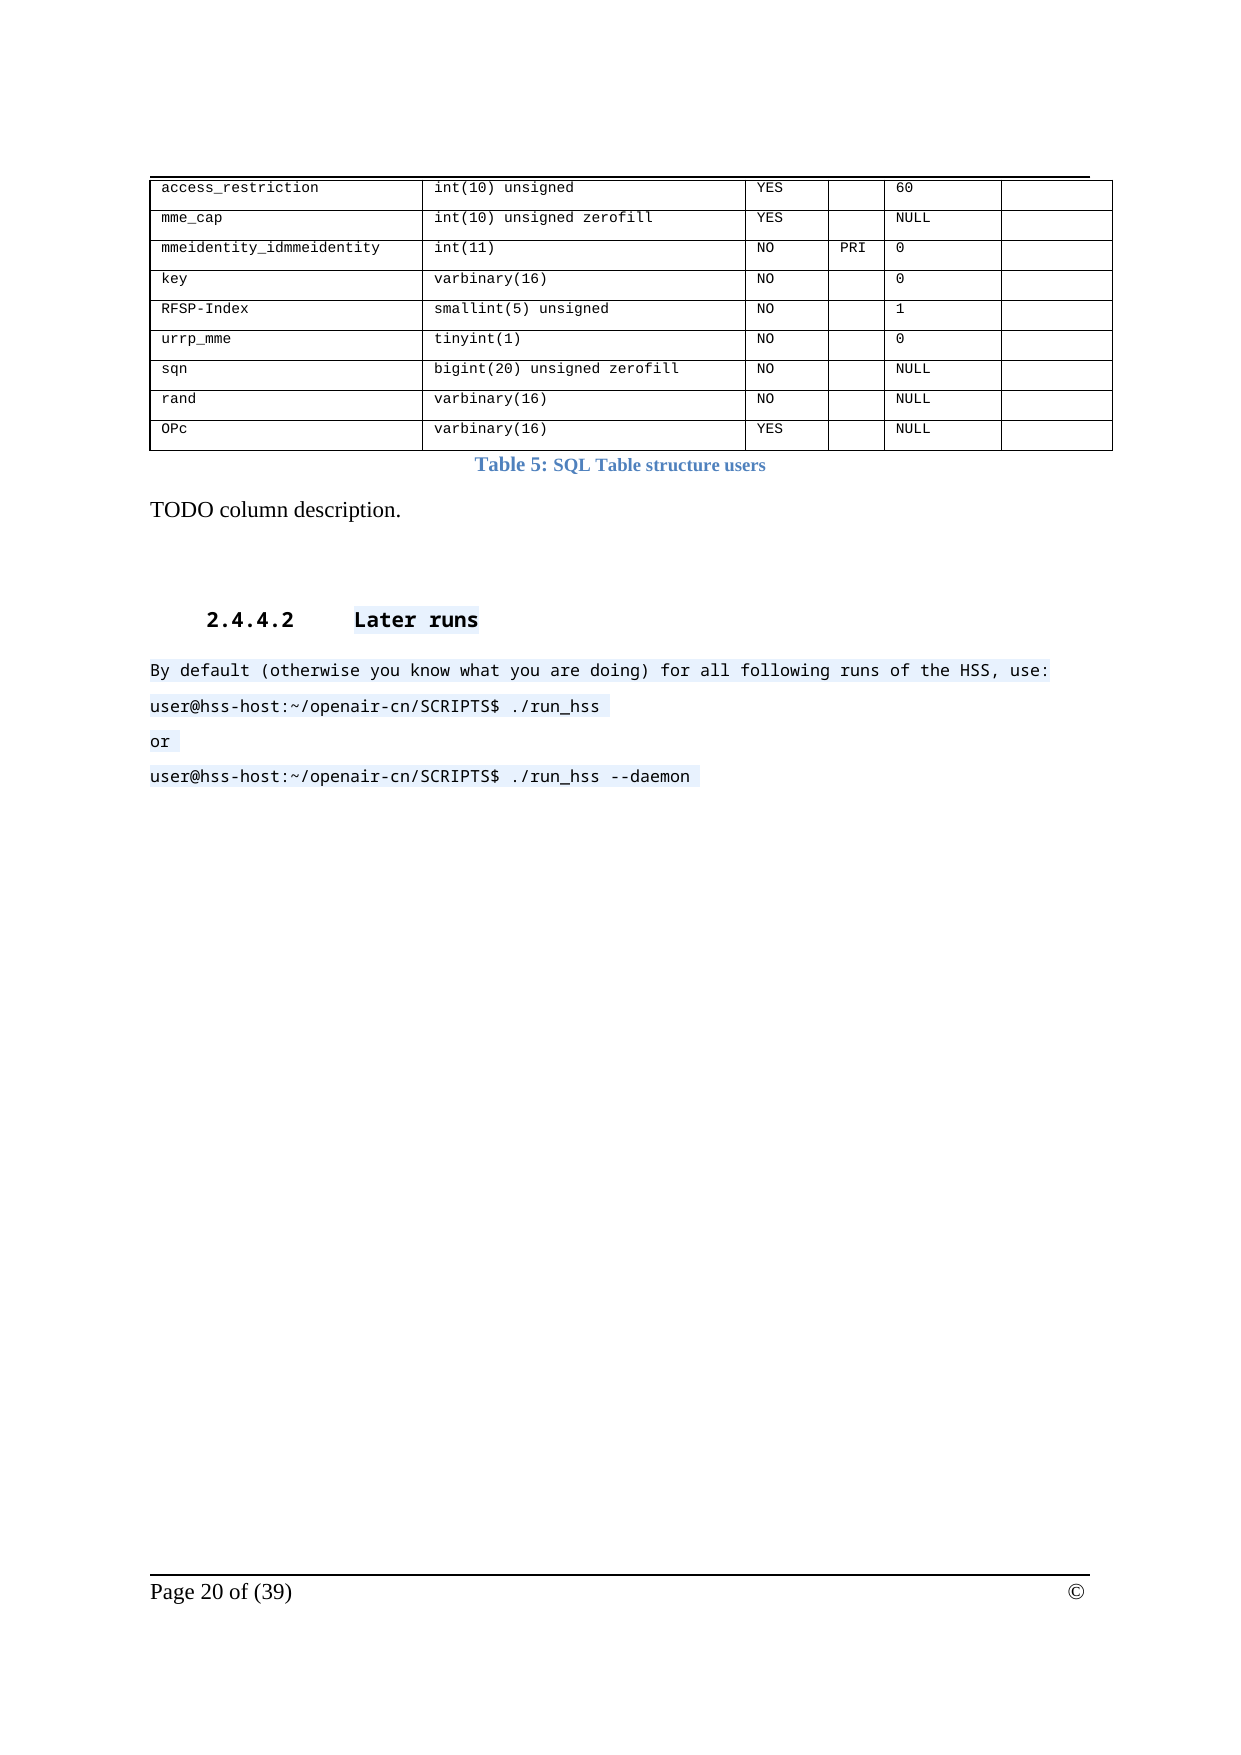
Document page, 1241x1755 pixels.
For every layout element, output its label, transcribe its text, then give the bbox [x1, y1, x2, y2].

table_cell 0 [885, 241, 1001, 270]
table_cell [1002, 391, 1112, 420]
table_cell varbinary(16) [423, 391, 745, 420]
table_cell PRI [829, 241, 884, 270]
table_cell [1002, 331, 1112, 360]
table_cell int(10) unsigned zerofill [423, 211, 745, 240]
table_cell [829, 301, 884, 330]
table_cell [1002, 361, 1112, 390]
text user@hss-host:~/openair-cn/SCRIPTS$ ./run_hss [150, 694, 1090, 717]
table_cell access_restriction [151, 181, 422, 209]
table_cell [1002, 181, 1112, 209]
table_cell YES [746, 211, 828, 240]
table_cell [1002, 421, 1112, 450]
table_cell 0 [885, 331, 1001, 360]
table_cell sqn [151, 361, 422, 390]
table_cell OPc [151, 421, 422, 450]
text By default (otherwise you know what you are doing) for all following runs of the HSS, use: [150, 659, 1090, 682]
table_cell tinyint(1) [423, 331, 745, 360]
table_cell NO [746, 271, 828, 300]
table_cell int(11) [423, 241, 745, 270]
table_cell [1002, 271, 1112, 300]
table_cell urrp_mme [151, 331, 422, 360]
table_cell RFSP-Index [151, 301, 422, 330]
table_cell [829, 271, 884, 300]
table_cell varbinary(16) [423, 421, 745, 450]
table_cell [1002, 211, 1112, 240]
table_cell [829, 421, 884, 450]
table_cell bigint(20) unsigned zerofill [423, 361, 745, 390]
table_cell smallint(5) unsigned [423, 301, 745, 330]
table_cell [829, 361, 884, 390]
table_cell NULL [885, 211, 1001, 240]
table_cell [829, 391, 884, 420]
text Table 5: SQL Table structure users [150, 451, 1090, 476]
table_cell [829, 211, 884, 240]
table_cell NO [746, 241, 828, 270]
text TODO column description. [150, 496, 1090, 523]
table_cell [1002, 301, 1112, 330]
table_cell NULL [885, 391, 1001, 420]
table_cell NULL [885, 361, 1001, 390]
table_cell NO [746, 301, 828, 330]
table_cell NO [746, 391, 828, 420]
table_cell 0 [885, 271, 1001, 300]
table_cell [829, 331, 884, 360]
table_cell NULL [885, 421, 1001, 450]
table_cell NO [746, 361, 828, 390]
table_cell mme_cap [151, 211, 422, 240]
table_cell YES [746, 181, 828, 209]
table_cell [1002, 241, 1112, 270]
table_cell mmeidentity_idmmeidentity [151, 241, 422, 270]
table_cell YES [746, 421, 828, 450]
table_cell 60 [885, 181, 1001, 209]
table_cell int(10) unsigned [423, 181, 745, 209]
table_cell NO [746, 331, 828, 360]
table_cell 1 [885, 301, 1001, 330]
table_cell [829, 181, 884, 209]
text user@hss-host:~/openair-cn/SCRIPTS$ ./run_hss --daemon [150, 765, 1090, 787]
text or [150, 729, 1090, 752]
table_cell key [151, 271, 422, 300]
table_cell rand [151, 391, 422, 420]
subtitle Later runs [206, 606, 1090, 634]
table_cell varbinary(16) [423, 271, 745, 300]
